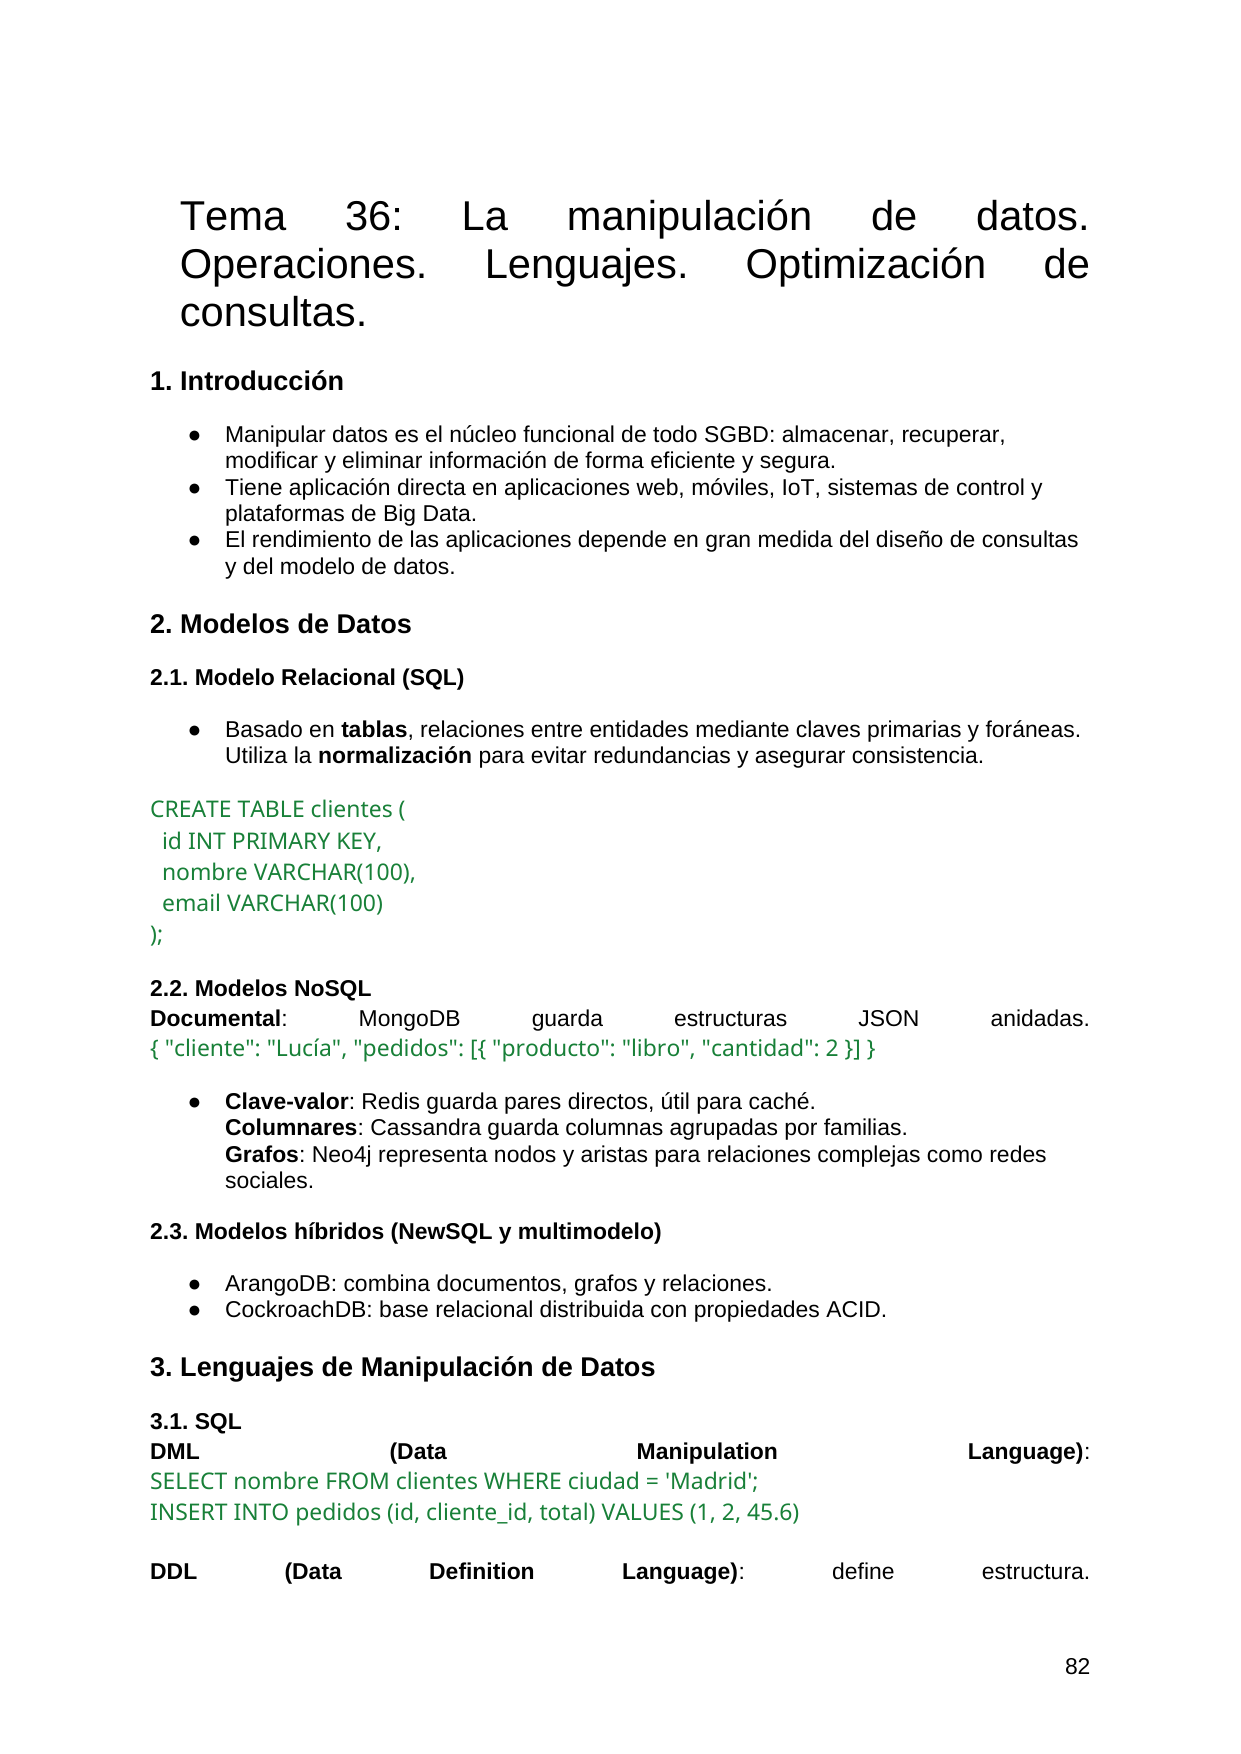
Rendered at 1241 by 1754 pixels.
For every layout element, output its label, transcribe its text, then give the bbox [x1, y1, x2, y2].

list Clave-valor: Redis guarda pares directos, útil para caché. Columnares: Cassandra guarda columnas agrupadas por familias. Grafos: Neo4j representa nodos y aristas para relaciones complejas como redes sociales. [187, 1088, 1090, 1193]
list El rendimiento de las aplicaciones depende en gran medida del diseño de consultas y del modelo de datos. [187, 526, 1090, 579]
list ArangoDB: combina documentos, grafos y relaciones. [187, 1269, 1090, 1296]
subtitle 2.2. Modelos NoSQL [150, 975, 1090, 1001]
text Documental: MongoDB guarda estructuras JSON anidadas. { "cliente": "Lucía", "pedidos": [{ "producto": "libro", "cantidad": 2 }] } [150, 1005, 1090, 1063]
text id INT PRIMARY KEY, [150, 825, 1090, 856]
text DDL (Data Definition Language): define estructura. [150, 1558, 1090, 1585]
text INSERT INTO pedidos (id, cliente_id, total) VALUES (1, 2, 45.6) [150, 1496, 1090, 1527]
subtitle 1. Introducción [150, 364, 1090, 396]
text CREATE TABLE clientes ( [150, 793, 1090, 825]
text email VARCHAR(100) [150, 887, 1090, 918]
list CockroachDB: base relacional distribuida con propiedades ACID. [187, 1296, 1090, 1322]
subtitle 2.3. Modelos híbridos (NewSQL y multimodelo) [150, 1218, 1090, 1244]
subtitle Tema 36: La manipulación de datos. Operaciones. Lenguajes. Optimización de consultas. [179, 192, 1090, 335]
text nombre VARCHAR(100), [150, 856, 1090, 887]
subtitle 2.1. Modelo Relacional (SQL) [150, 664, 1090, 691]
text ); [150, 918, 1090, 950]
subtitle 3. Lenguajes de Manipulación de Datos [150, 1351, 1090, 1383]
subtitle 3.1. SQL [150, 1408, 1090, 1434]
list Tiene aplicación directa en aplicaciones web, móviles, IoT, sistemas de control y plataformas de Big Data. [187, 473, 1090, 526]
list Basado en tablas, relaciones entre entidades mediante claves primarias y foráneas. Utiliza la normalización para evitar redundancias y asegurar consistencia. [187, 716, 1090, 768]
text DML (Data Manipulation Language): SELECT nombre FROM clientes WHERE ciudad = 'Madrid'; [150, 1438, 1090, 1496]
list Manipular datos es el núcleo funcional de todo SGBD: almacenar, recuperar, modificar y eliminar información de forma eficiente y segura. [187, 421, 1090, 473]
subtitle 2. Modelos de Datos [150, 608, 1090, 639]
